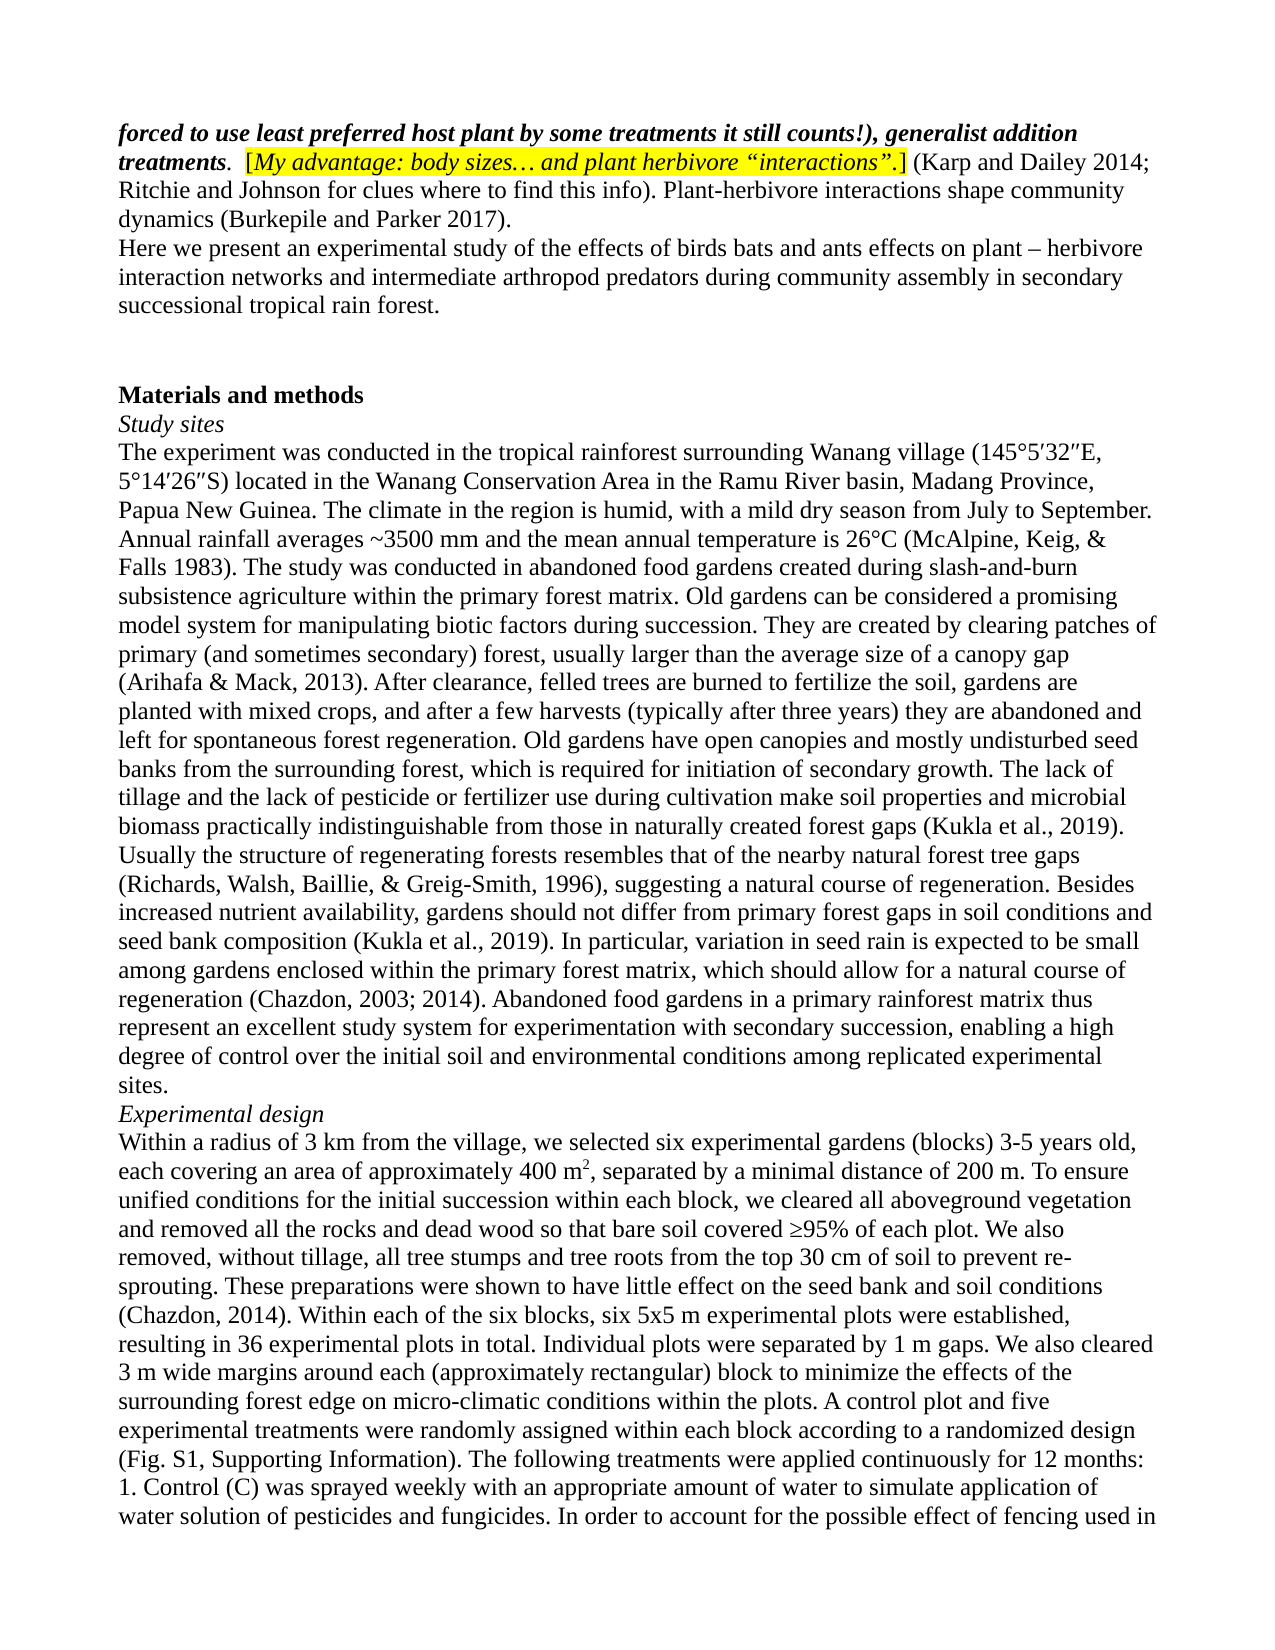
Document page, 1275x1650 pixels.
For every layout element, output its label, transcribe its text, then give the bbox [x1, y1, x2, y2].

text Study sites [118, 409, 1157, 437]
text 1. Control (C) was sprayed weekly with an appropriate amount of water to simulate application of water solution of pesticides and fungicides. In order to account for the possible effect of fencing used in [118, 1472, 1157, 1530]
text Materials and methods [118, 380, 1157, 409]
text Here we present an experimental study of the effects of birds bats and ants effects on plant – herbivore interaction networks and intermediate arthropod predators during community assembly in secondary successional tropical rain forest. [118, 233, 1157, 319]
text Within a radius of 3 km from the village, we selected six experimental gardens (blocks) 3-5 years old, each covering an area of approximately 400 m2, separated by a minimal distance of 200 m. To ensure unified conditions for the initial succession within each block, we cleared all aboveground vegetation and removed all the rocks and dead wood so that bare soil covered ≥95% of each plot. We also removed, without tillage, all tree stumps and tree roots from the top 30 cm of soil to prevent re-sprouting. These preparations were shown to have little effect on the seed bank and soil conditions (Chazdon, 2014). Within each of the six blocks, six 5x5 m experimental plots were established, resulting in 36 experimental plots in total. Individual plots were separated by 1 m gaps. We also cleared 3 m wide margins around each (approximately rectangular) block to minimize the effects of the surrounding forest edge on micro-climatic conditions within the plots. A control plot and five experimental treatments were randomly assigned within each block according to a randomized design (Fig. S1, Supporting Information). The following treatments were applied continuously for 12 months: [118, 1127, 1157, 1472]
text forced to use least preferred host plant by some treatments it still counts!), generalist addition treatments. [My advantage: body sizes… and plant herbivore “interactions”.] (Karp and Dailey 2014; Ritchie and Johnson for clues where to find this info). Plant-herbivore interactions shape community dynamics (Burkepile and Parker 2017). [118, 118, 1157, 233]
text The experiment was conducted in the tropical rainforest surrounding Wanang village (145°5′32″E, 5°14′26″S) located in the Wanang Conservation Area in the Ramu River basin, Madang Province, Papua New Guinea. The climate in the region is humid, with a mild dry season from July to September. Annual rainfall averages ~3500 mm and the mean annual temperature is 26°C (McAlpine, Keig, & Falls 1983). The study was conducted in abandoned food gardens created during slash-and-burn subsistence agriculture within the primary forest matrix. Old gardens can be considered a promising model system for manipulating biotic factors during succession. They are created by clearing patches of primary (and sometimes secondary) forest, usually larger than the average size of a canopy gap (Arihafa & Mack, 2013). After clearance, felled trees are burned to fertilize the soil, gardens are planted with mixed crops, and after a few harvests (typically after three years) they are abandoned and left for spontaneous forest regeneration. Old gardens have open canopies and mostly undisturbed seed banks from the surrounding forest, which is required for initiation of secondary growth. The lack of tillage and the lack of pesticide or fertilizer use during cultivation make soil properties and microbial biomass practically indistinguishable from those in naturally created forest gaps (Kukla et al., 2019). Usually the structure of regenerating forests resembles that of the nearby natural forest tree gaps (Richards, Walsh, Baillie, & Greig-Smith, 1996), suggesting a natural course of regeneration. Besides increased nutrient availability, gardens should not differ from primary forest gaps in soil conditions and seed bank composition (Kukla et al., 2019). In particular, variation in seed rain is expected to be small among gardens enclosed within the primary forest matrix, which should allow for a natural course of regeneration (Chazdon, 2003; 2014). Abandoned food gardens in a primary rainforest matrix thus represent an excellent study system for experimentation with secondary succession, enabling a high degree of control over the initial soil and environmental conditions among replicated experimental sites. [118, 437, 1157, 1099]
text Experimental design [118, 1099, 1157, 1127]
